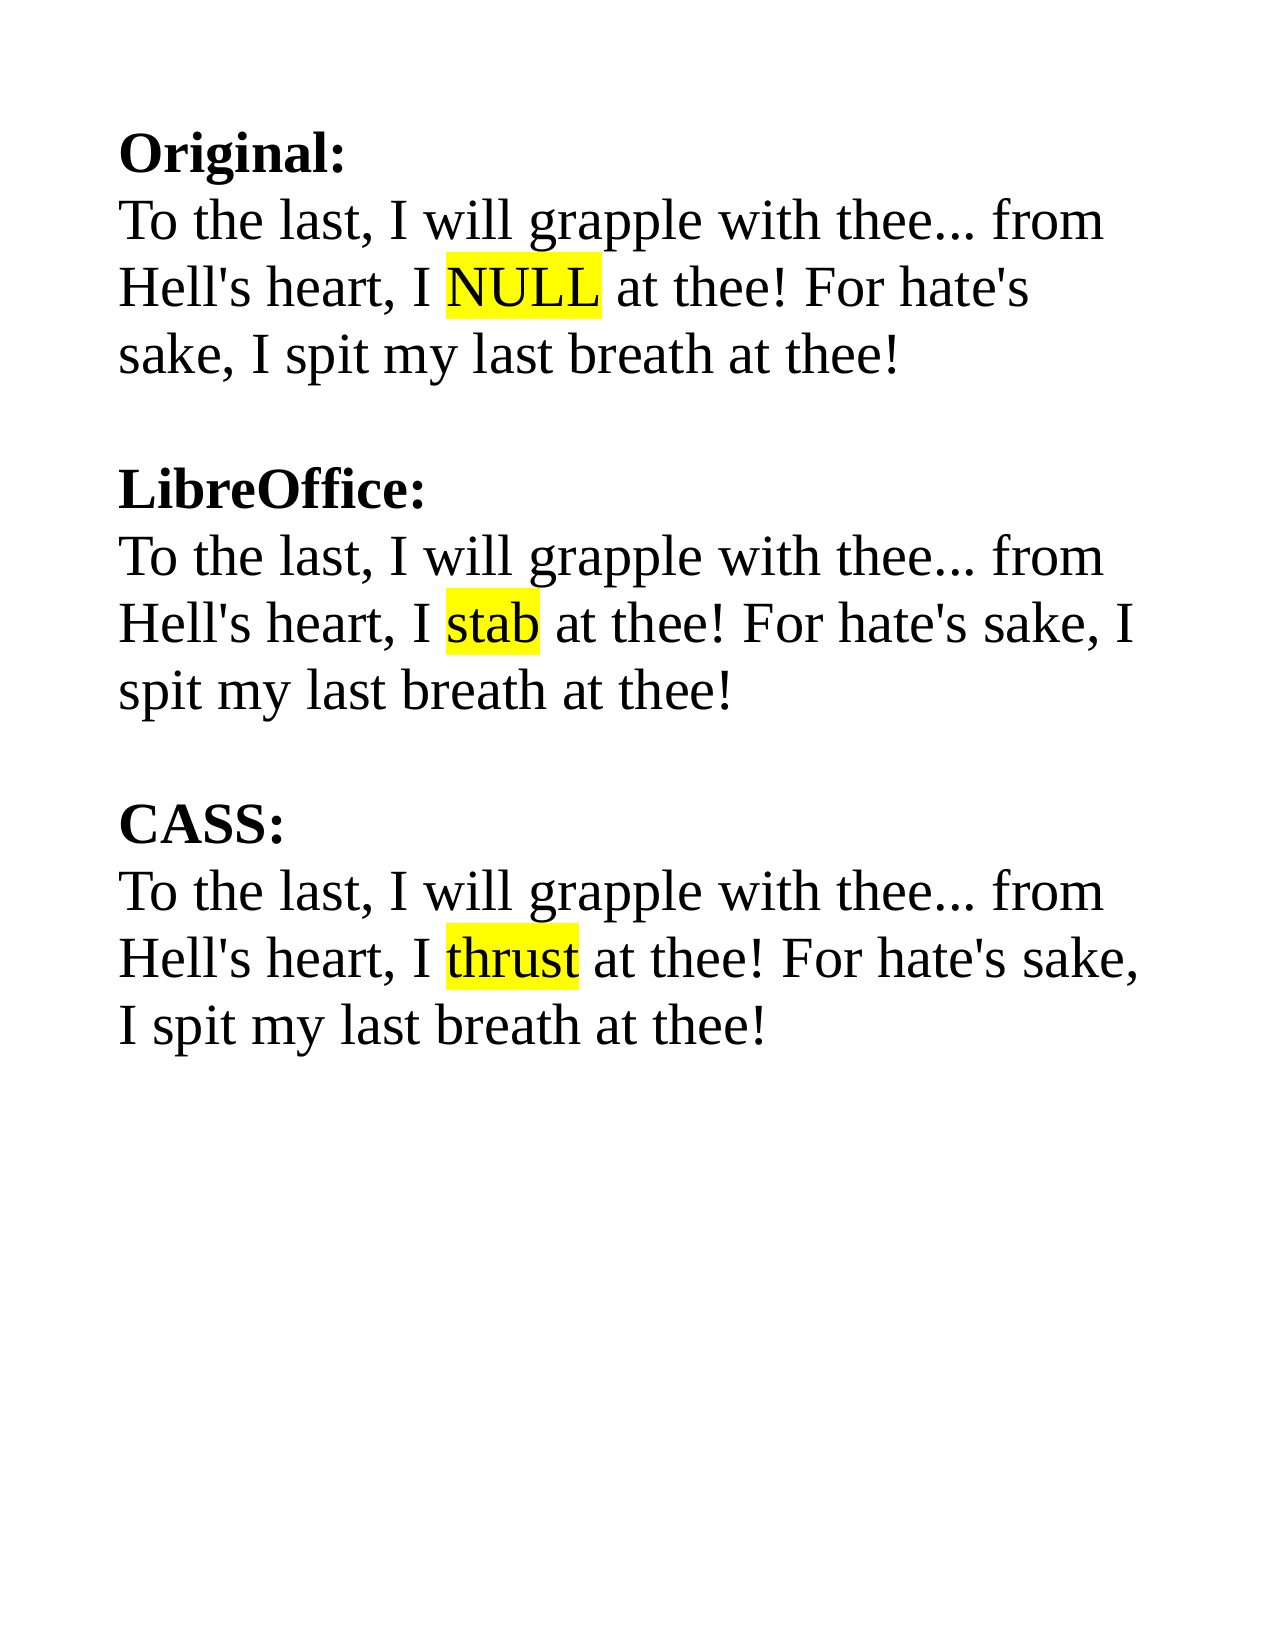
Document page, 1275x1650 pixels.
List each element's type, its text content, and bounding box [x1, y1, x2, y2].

text To the last, I will grapple with thee... from Hell's heart, I stab at thee! For hate's sake, I spit my last breath at thee! [118, 521, 1157, 722]
text CASS: [118, 789, 1157, 856]
text Original: [118, 118, 1157, 185]
text To the last, I will grapple with thee... from Hell's heart, I thrust at thee! For hate's sake, I spit my last breath at thee! [118, 856, 1157, 1057]
text To the last, I will grapple with thee... from Hell's heart, I NULL at thee! For hate's sake, I spit my last breath at thee! [118, 185, 1157, 386]
text LibreOffice: [118, 453, 1157, 521]
